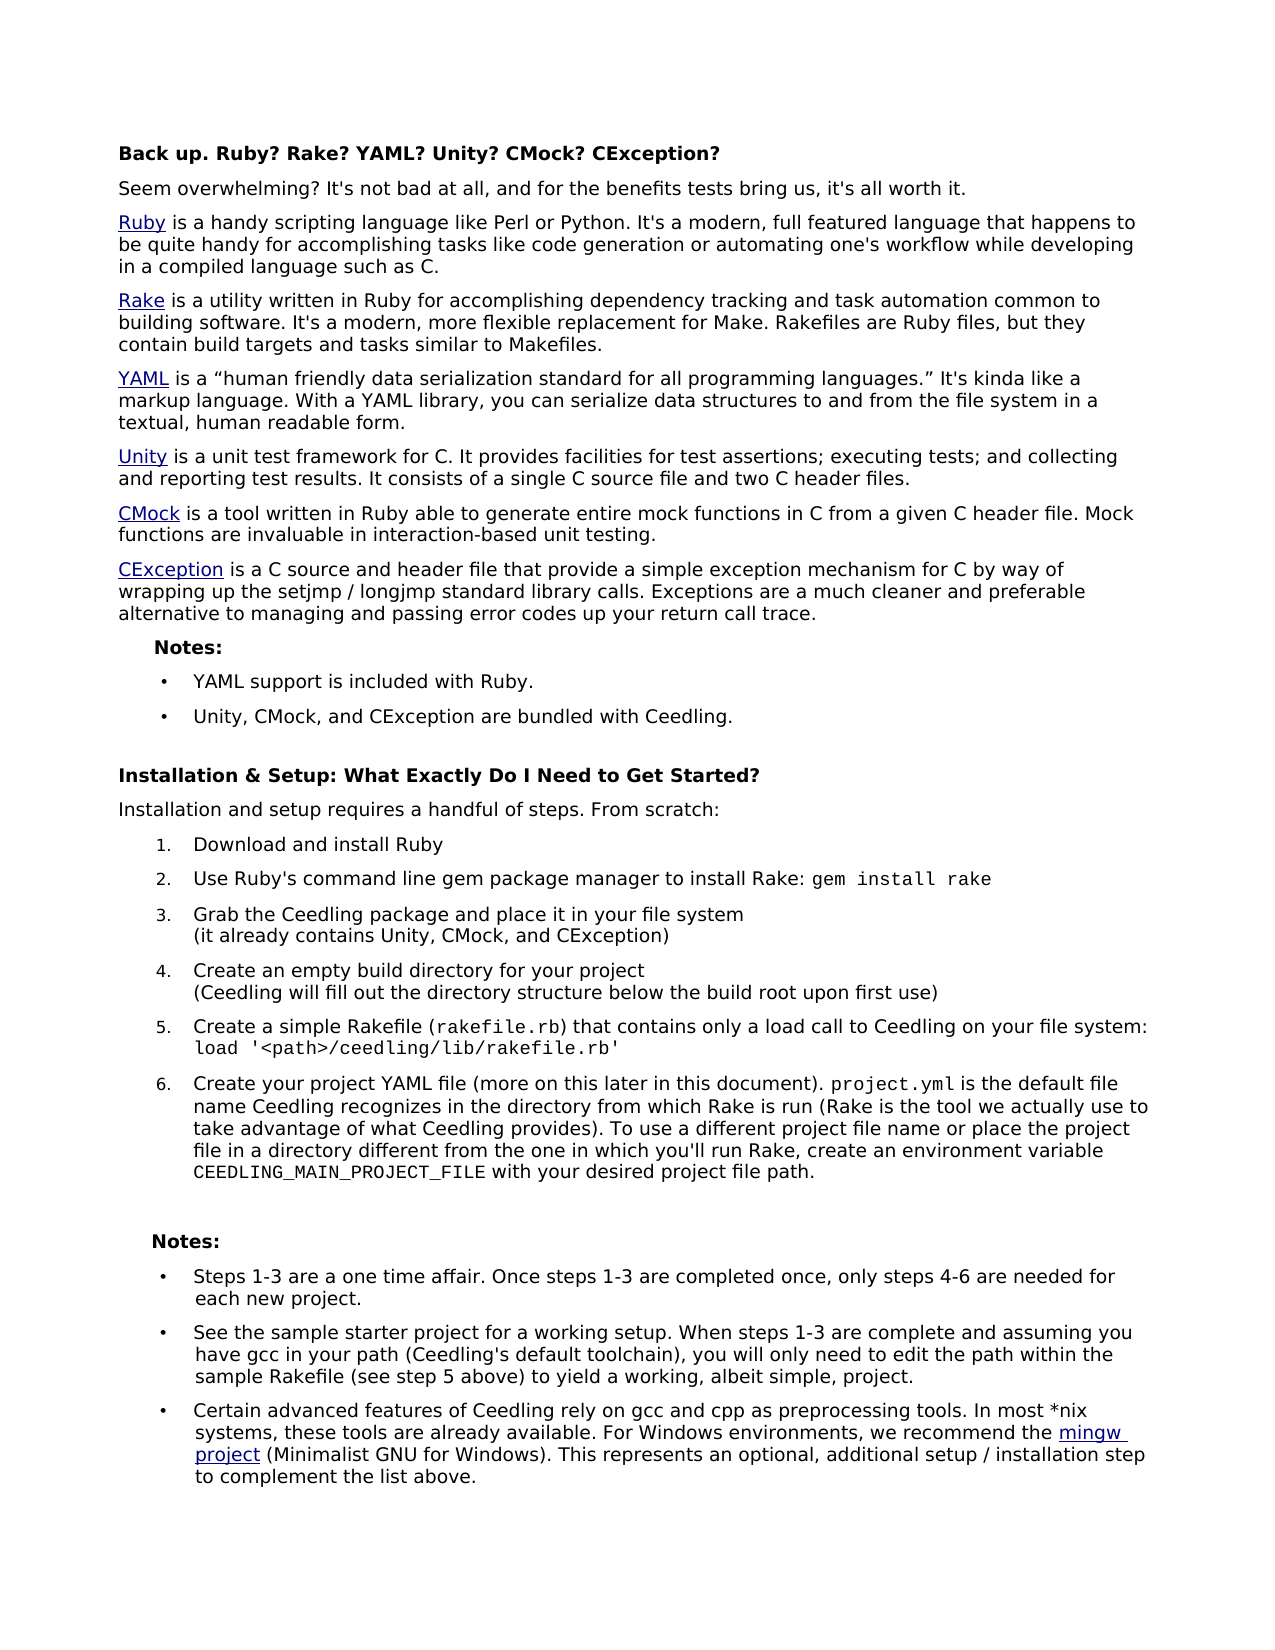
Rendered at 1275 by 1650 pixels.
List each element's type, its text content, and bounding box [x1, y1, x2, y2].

text YAML is a “human friendly data serialization standard for all programming languages.” It's kinda like a markup language. With a YAML library, you can serialize data structures to and from the file system in a textual, human readable form. [118, 368, 1157, 434]
list Grab the Ceedling package and place it in your file system (it already contains Unity, CMock, and CException) [156, 904, 1157, 947]
text Seem overwhelming? It's not bad at all, and for the benefits tests bring us, it's all worth it. [118, 177, 1157, 199]
list Certain advanced features of Ceedling rely on gcc and cpp as preprocessing tools. In most *nix systems, these tools are already available. For Windows environments, we recommend the mingw project (Minimalist GNU for Windows). This represents an optional, additional setup / installation step to complement the list above. [160, 1400, 1157, 1488]
list Unity, CMock, and CException are bundled with Ceedling. [161, 706, 1157, 727]
text CMock is a tool written in Ruby able to generate entire mock functions in C from a given C header file. Mock functions are invaluable in interaction-based unit testing. [118, 502, 1157, 546]
list Create your project YAML file (more on this later in this document). project.yml is the default file name Ceedling recognizes in the directory from which Rake is run (Rake is the tool we actually use to take advantage of what Ceedling provides). To use a different project file name or place the project file in a directory different from the one in which you'll run Rake, create an environment variable CEEDLING_MAIN_PROJECT_FILE with your desired project file path. [156, 1073, 1157, 1184]
list See the sample starter project for a working setup. When steps 1-3 are complete and assuming you have gcc in your path (Ceedling's default toolchain), you will only need to edit the path within the sample Rakefile (see step 5 above) to yield a working, albeit simple, project. [160, 1322, 1157, 1388]
text Notes: [154, 637, 1157, 659]
list Download and install Ruby [156, 834, 1157, 856]
list Use Ruby's command line gem package manager to install Rake: gem install rake [156, 868, 1157, 891]
text Unity is a unit test framework for C. It provides facilities for test assertions; executing tests; and collecting and reporting test results. It consists of a single C source file and two C header files. [118, 446, 1157, 490]
text Ruby is a handy scripting language like Perl or Python. It's a modern, full featured language that happens to be quite handy for accomplishing tasks like code generation or automating one's workflow while developing in a compiled language such as C. [118, 212, 1157, 277]
text Rake is a utility written in Ruby for accomplishing dependency tracking and task automation common to building software. It's a modern, more flexible replacement for Make. Rakefiles are Ruby files, but they contain build targets and tasks similar to Makefiles. [118, 290, 1157, 356]
subtitle Installation & Setup: What Exactly Do I Need to Get Started? [118, 765, 1157, 787]
subtitle Back up. Ruby? Rake? YAML? Unity? CMock? CException? [118, 143, 1157, 165]
text Notes: [151, 1231, 1157, 1253]
text Installation and setup requires a handful of steps. From scratch: [118, 799, 1157, 821]
list YAML support is included with Ruby. [161, 671, 1157, 693]
text CException is a C source and header file that provide a simple exception mechanism for C by way of wrapping up the setjmp / longjmp standard library calls. Exceptions are a much cleaner and preferable alternative to managing and passing error codes up your return call trace. [118, 559, 1157, 624]
list Steps 1-3 are a one time affair. Once steps 1-3 are completed once, only steps 4-6 are needed for each new project. [160, 1266, 1157, 1309]
list Create a simple Rakefile (rakefile.rb) that contains only a load call to Ceedling on your file system: load '<path>/ceedling/lib/rakefile.rb' [156, 1016, 1157, 1060]
list Create an empty build directory for your project (Ceedling will fill out the directory structure below the build root upon first use) [156, 960, 1157, 1004]
